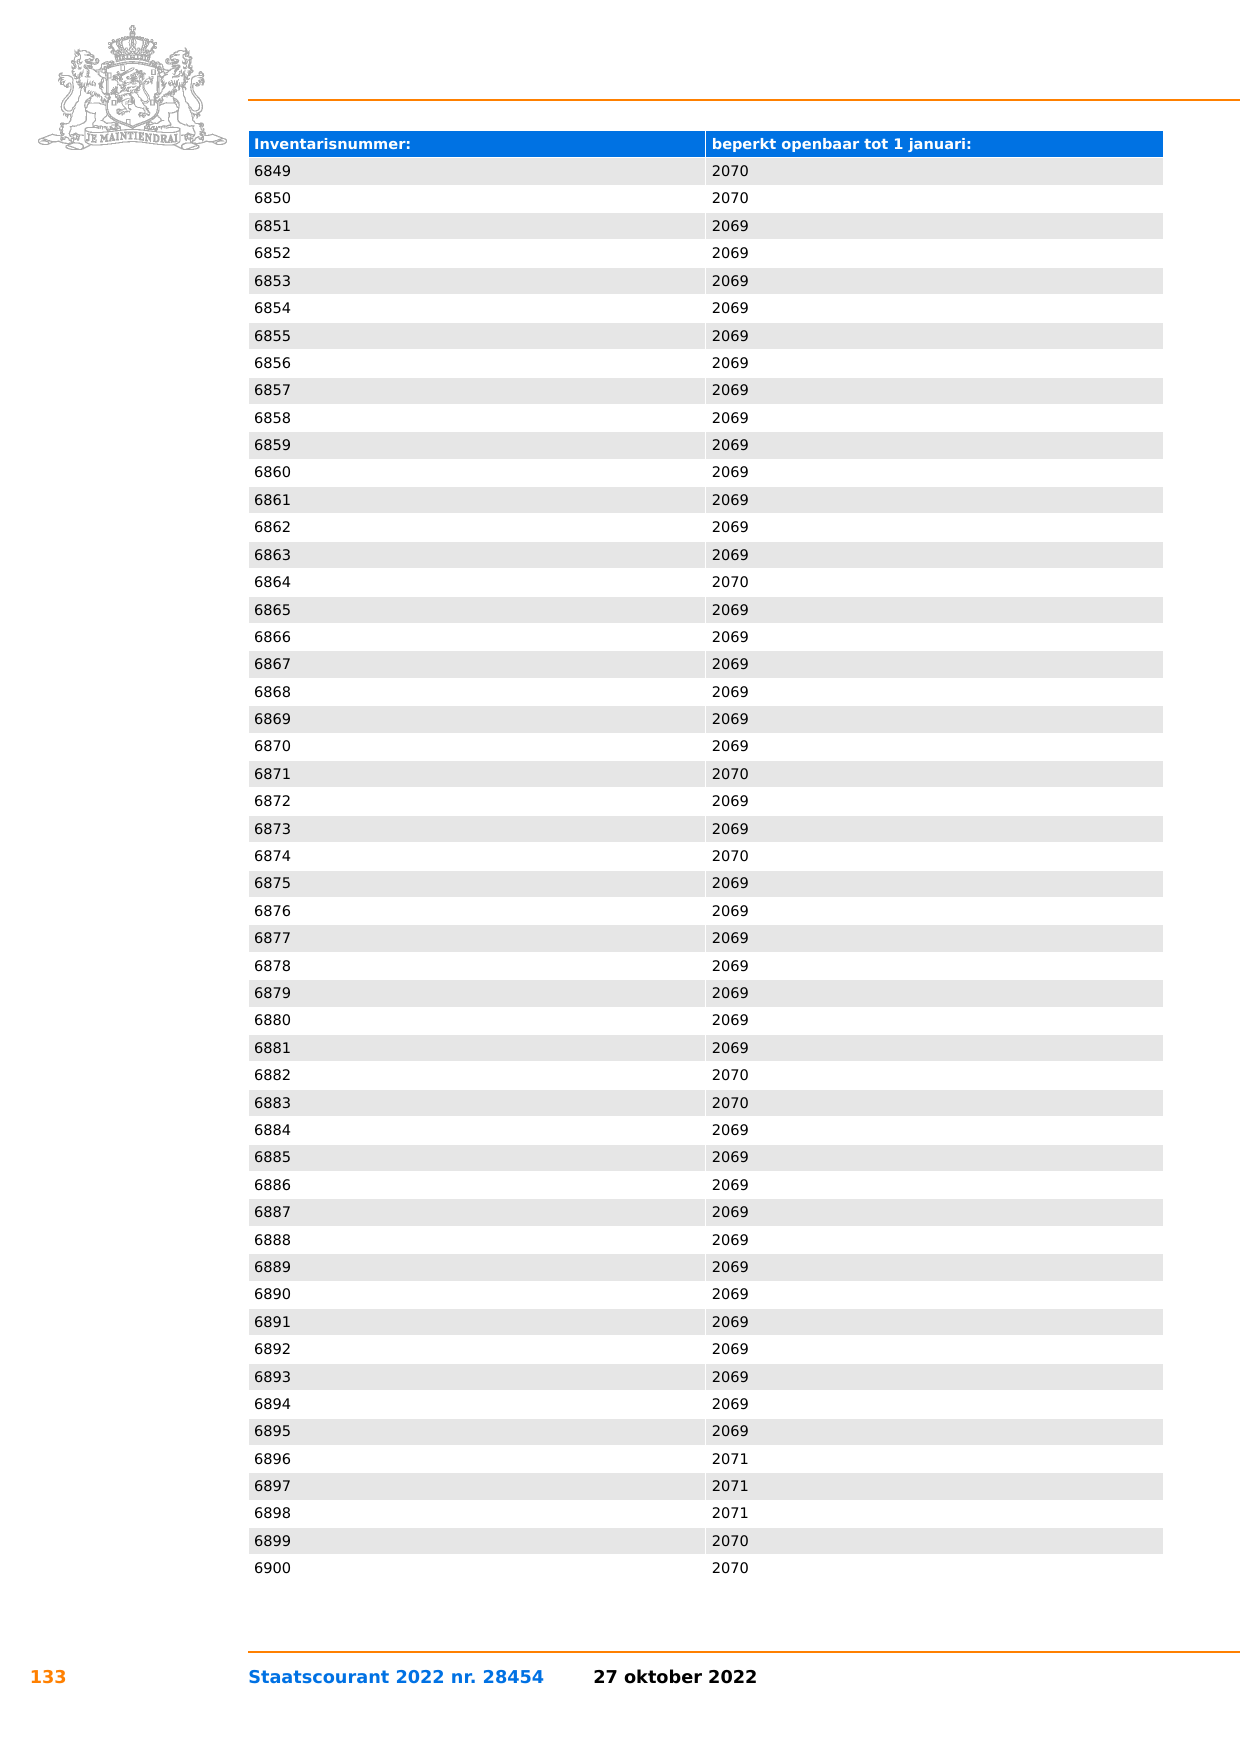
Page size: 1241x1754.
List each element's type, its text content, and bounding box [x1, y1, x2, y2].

table_cell 2069 [706, 679, 1163, 705]
table_cell 2069 [706, 871, 1163, 897]
table_cell 2069 [706, 1035, 1163, 1061]
table_cell 2069 [706, 241, 1163, 267]
table_cell 6864 [249, 569, 705, 596]
table_cell 2069 [706, 980, 1163, 1007]
table_cell 6868 [249, 679, 705, 705]
table_cell 6878 [249, 953, 705, 979]
table_cell 6855 [249, 323, 705, 349]
table_cell 6870 [249, 734, 705, 760]
table_cell 2069 [706, 515, 1163, 541]
table_cell 2069 [706, 405, 1163, 431]
table_cell 2069 [706, 1419, 1163, 1445]
table_cell 2069 [706, 1282, 1163, 1308]
table_cell 6849 [249, 158, 705, 185]
table_cell 2069 [706, 350, 1163, 376]
table_cell 6884 [249, 1117, 705, 1143]
table_cell 6869 [249, 706, 705, 733]
table_cell 2070 [706, 186, 1163, 212]
table_cell 6897 [249, 1473, 705, 1500]
table_cell 6885 [249, 1145, 705, 1171]
table_cell 2069 [706, 734, 1163, 760]
table_cell 2069 [706, 651, 1163, 678]
table_cell 2069 [706, 1254, 1163, 1281]
table_header Inventarisnummer: [249, 131, 705, 157]
table_cell 6889 [249, 1254, 705, 1281]
table_cell 2069 [706, 925, 1163, 952]
table_cell 6856 [249, 350, 705, 376]
table_cell 6895 [249, 1419, 705, 1445]
table_cell 2069 [706, 816, 1163, 842]
table_cell 2069 [706, 295, 1163, 322]
table_cell 2071 [706, 1446, 1163, 1472]
table_cell 2070 [706, 1556, 1163, 1582]
table_cell 6857 [249, 378, 705, 404]
table_header beperkt openbaar tot 1 januari: [706, 131, 1163, 157]
table_cell 2069 [706, 706, 1163, 733]
table_cell 6854 [249, 295, 705, 322]
table_cell 6883 [249, 1090, 705, 1116]
table_cell 6880 [249, 1008, 705, 1034]
table_cell 6893 [249, 1364, 705, 1390]
table_cell 6852 [249, 241, 705, 267]
table_cell 6891 [249, 1309, 705, 1335]
table_cell 2069 [706, 542, 1163, 568]
table_cell 2069 [706, 1364, 1163, 1390]
table_cell 2069 [706, 1199, 1163, 1226]
table_cell 2069 [706, 487, 1163, 513]
table_cell 2069 [706, 1008, 1163, 1034]
table_cell 6851 [249, 213, 705, 239]
table_cell 6871 [249, 761, 705, 787]
table_cell 6862 [249, 515, 705, 541]
table_cell 6861 [249, 487, 705, 513]
table_cell 2069 [706, 898, 1163, 924]
table_cell 2069 [706, 1172, 1163, 1198]
table_cell 6890 [249, 1282, 705, 1308]
table_cell 6898 [249, 1501, 705, 1527]
table_cell 2069 [706, 1227, 1163, 1253]
table_cell 2069 [706, 378, 1163, 404]
table_cell 6900 [249, 1556, 705, 1582]
table_cell 6853 [249, 268, 705, 294]
table_cell 6859 [249, 432, 705, 459]
table_cell 6882 [249, 1063, 705, 1089]
table_cell 2070 [706, 1528, 1163, 1554]
table_cell 6886 [249, 1172, 705, 1198]
table_cell 2069 [706, 1145, 1163, 1171]
table_cell 2069 [706, 597, 1163, 623]
table_cell 6887 [249, 1199, 705, 1226]
table_cell 6850 [249, 186, 705, 212]
picture [38, 25, 227, 150]
table_cell 2070 [706, 761, 1163, 787]
table_cell 6866 [249, 624, 705, 650]
table_cell 6863 [249, 542, 705, 568]
table_cell 6892 [249, 1336, 705, 1363]
table_cell 6867 [249, 651, 705, 678]
table_cell 6899 [249, 1528, 705, 1554]
table_cell 6858 [249, 405, 705, 431]
table_cell 2070 [706, 1063, 1163, 1089]
table_cell 2069 [706, 460, 1163, 486]
table_cell 6865 [249, 597, 705, 623]
table_cell 2070 [706, 158, 1163, 185]
table_cell 6894 [249, 1391, 705, 1417]
table_cell 2070 [706, 843, 1163, 869]
table_cell 6872 [249, 789, 705, 815]
table_cell 6881 [249, 1035, 705, 1061]
table_cell 6896 [249, 1446, 705, 1472]
table_cell 6860 [249, 460, 705, 486]
table_cell 2071 [706, 1473, 1163, 1500]
table_cell 2070 [706, 569, 1163, 596]
table_cell 6888 [249, 1227, 705, 1253]
table_cell 2070 [706, 1090, 1163, 1116]
table_cell 2069 [706, 432, 1163, 459]
table_cell 6876 [249, 898, 705, 924]
table_cell 2069 [706, 1391, 1163, 1417]
table_cell 2069 [706, 789, 1163, 815]
table_cell 6875 [249, 871, 705, 897]
table_cell 2069 [706, 1309, 1163, 1335]
table_cell 2069 [706, 323, 1163, 349]
table_cell 6874 [249, 843, 705, 869]
table_cell 2069 [706, 624, 1163, 650]
table_cell 6877 [249, 925, 705, 952]
table_cell 2069 [706, 1117, 1163, 1143]
table_cell 6873 [249, 816, 705, 842]
table_cell 2069 [706, 953, 1163, 979]
table_cell 2069 [706, 268, 1163, 294]
table_cell 2069 [706, 1336, 1163, 1363]
table_cell 2071 [706, 1501, 1163, 1527]
table_cell 6879 [249, 980, 705, 1007]
table_cell 2069 [706, 213, 1163, 239]
